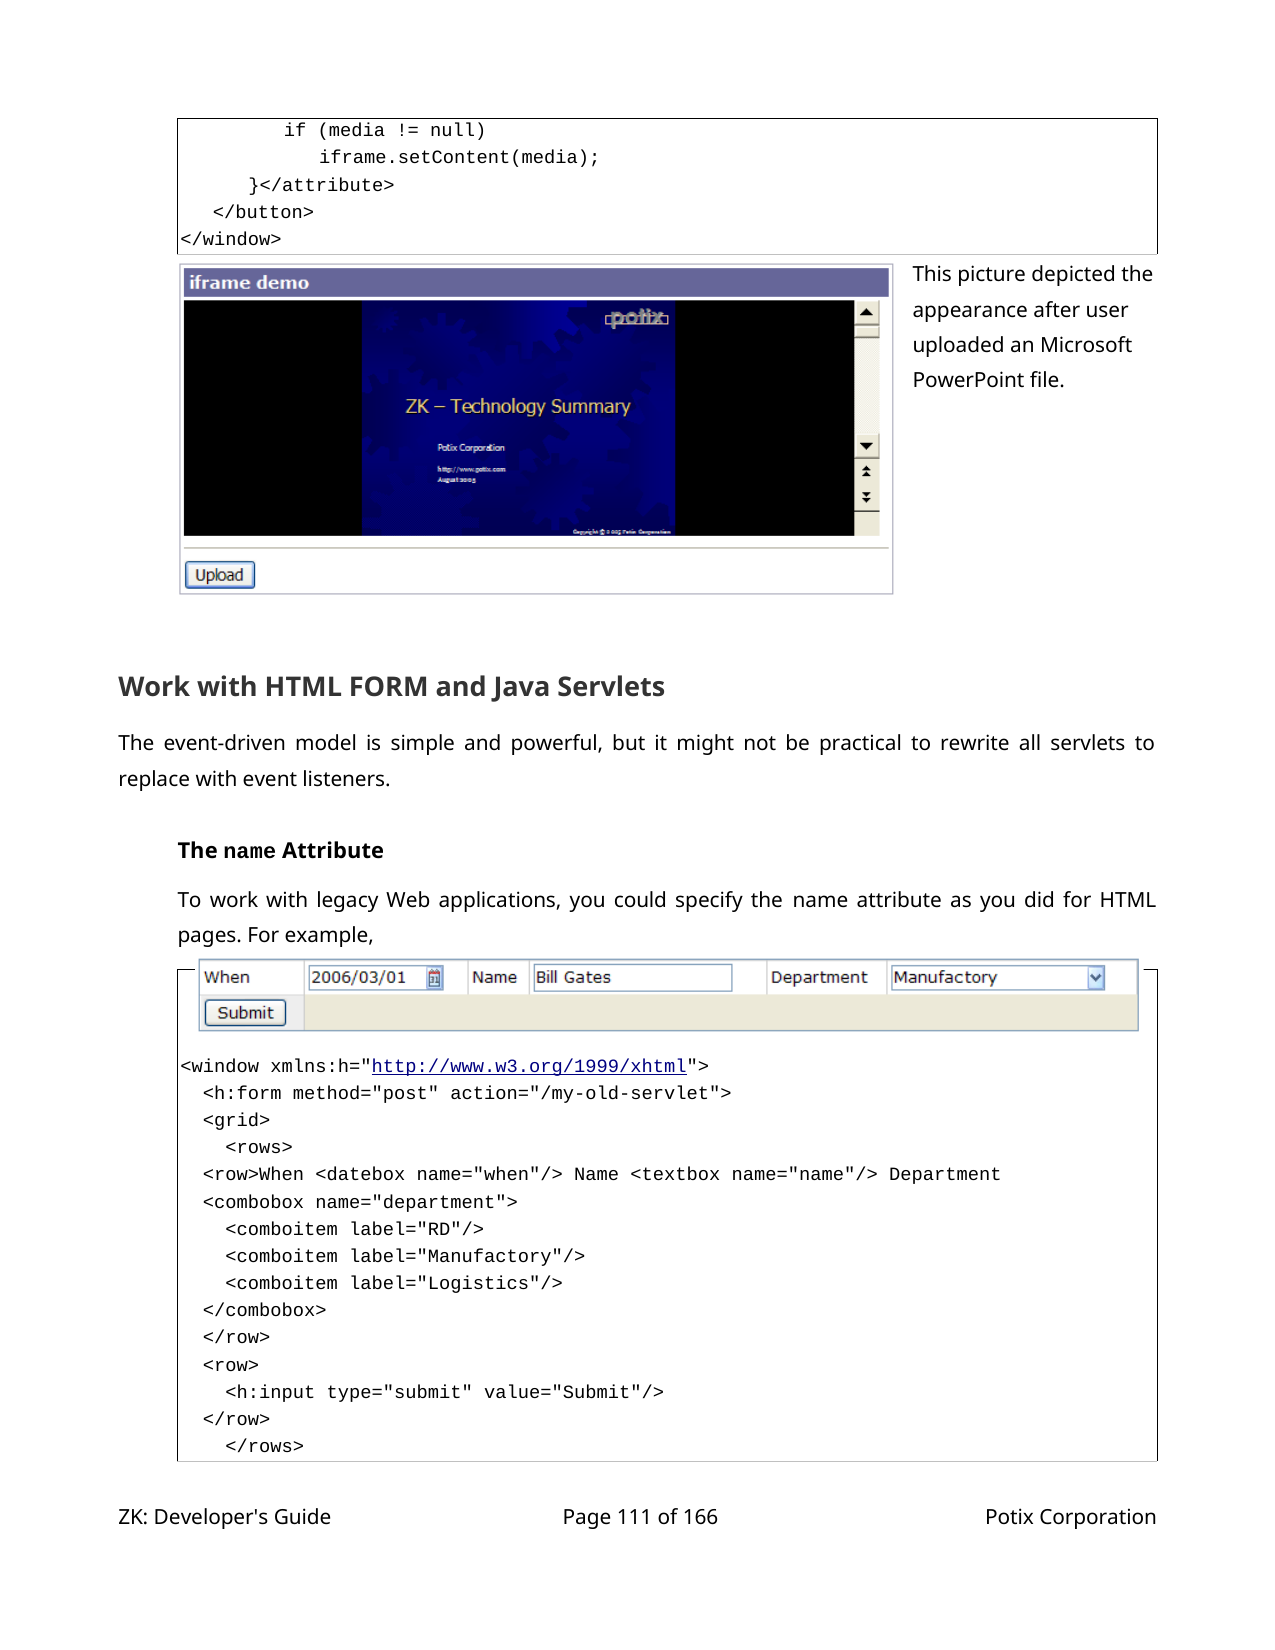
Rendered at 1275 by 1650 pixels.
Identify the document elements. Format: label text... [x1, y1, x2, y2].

text <row>When <datebox name="when"/> Name <textbox name="name"/> Department [178, 1162, 1157, 1187]
text The event-driven model is simple and powerful, but it might not be practical to rewrite all servlets to replace with event listeners. [118, 728, 1157, 792]
text <combobox name="department"> [178, 1189, 1157, 1214]
text if (media != null) [178, 119, 1157, 142]
text <comboitem label="RD"/> [178, 1217, 1157, 1241]
text To work with legacy Web applications, you could specify the name attribute as you did for HTML pages. For example, [177, 885, 1157, 949]
text <rows> [178, 1135, 1157, 1159]
text <h:input type="submit" value="Submit"/> [178, 1380, 1157, 1404]
picture [195, 956, 1144, 1034]
text <comboitem label="Manufactory"/> [178, 1244, 1157, 1268]
table_header [898, 260, 912, 597]
subtitle The name Attribute [177, 834, 1157, 864]
text <window xmlns:h="http://www.w3.org/1999/xhtml"> [178, 1052, 1157, 1078]
subtitle Work with HTML FORM and Java Servlets [118, 668, 1157, 705]
text </window> [178, 227, 1157, 254]
text }</attribute> [178, 172, 1157, 197]
text <row> [178, 1353, 1157, 1377]
text <h:form method="post" action="/my-old-servlet"> [178, 1081, 1157, 1105]
text </button> [178, 200, 1157, 224]
text <comboitem label="Logistics"/> [178, 1271, 1157, 1295]
picture [177, 259, 898, 598]
text </row> [178, 1407, 1157, 1431]
text <grid> [178, 1108, 1157, 1132]
text </rows> [178, 1434, 1157, 1461]
table_header This picture depicted the appearance after user uploaded an Microsoft PowerPoint file. [912, 260, 1156, 597]
text iframe.setContent(media); [178, 145, 1157, 169]
text </combobox> [178, 1298, 1157, 1322]
text </row> [178, 1325, 1157, 1350]
